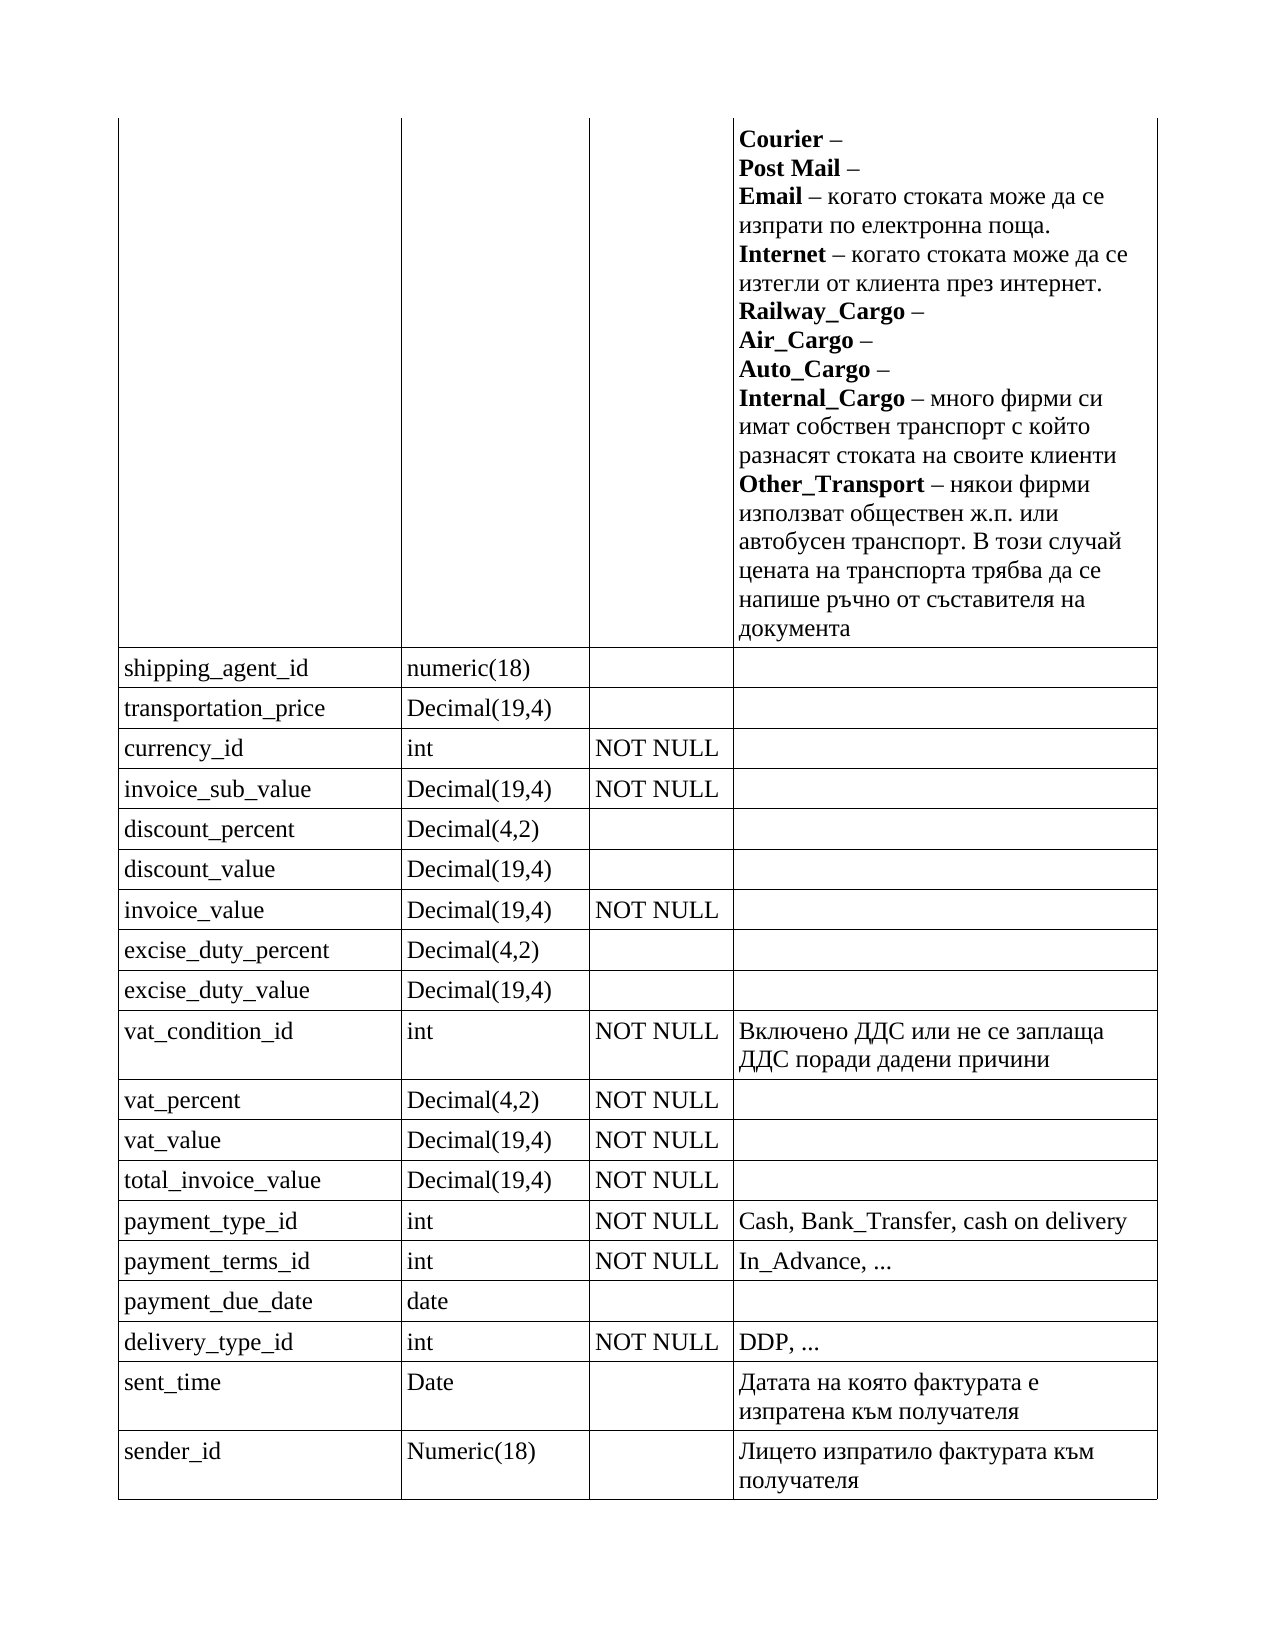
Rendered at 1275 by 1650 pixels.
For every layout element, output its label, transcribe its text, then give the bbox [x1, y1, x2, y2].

table_cell Включено ДДС или не се заплаща ДДС поради дадени причини [734, 1011, 1157, 1079]
table_cell NOT NULL [590, 769, 733, 808]
table_cell Numeric(18) [402, 1431, 589, 1499]
table_cell payment_type_id [119, 1201, 401, 1240]
table_cell int [402, 1011, 589, 1079]
table_cell [590, 648, 733, 687]
table_cell vat_percent [119, 1080, 401, 1119]
table_cell Decimal(19,4) [402, 1161, 589, 1200]
table_cell [590, 688, 733, 728]
table_cell Лицето изпратило фактурата към получателя [734, 1431, 1157, 1499]
table_cell int [402, 1241, 589, 1280]
table_cell [590, 850, 733, 889]
table_cell [402, 118, 589, 647]
table_cell vat_condition_id [119, 1011, 401, 1079]
table_cell [590, 971, 733, 1010]
table_cell Decimal(4,2) [402, 930, 589, 970]
table_cell Decimal(19,4) [402, 688, 589, 728]
table_cell NOT NULL [590, 1011, 733, 1079]
table_cell [590, 1281, 733, 1321]
table_cell int [402, 1322, 589, 1361]
table_cell excise_duty_value [119, 971, 401, 1010]
table_cell [734, 769, 1157, 808]
table_cell numeric(18) [402, 648, 589, 687]
table_cell In_Advance, ... [734, 1241, 1157, 1280]
table_cell shipping_agent_id [119, 648, 401, 687]
table_cell NOT NULL [590, 890, 733, 929]
table_cell NOT NULL [590, 1161, 733, 1200]
table_cell [734, 1080, 1157, 1119]
table_cell int [402, 729, 589, 768]
table_cell Decimal(19,4) [402, 769, 589, 808]
table_cell Decimal(19,4) [402, 971, 589, 1010]
table_cell invoice_value [119, 890, 401, 929]
table_cell date [402, 1281, 589, 1321]
table_cell [734, 1161, 1157, 1200]
table_cell currency_id [119, 729, 401, 768]
table_cell Decimal(19,4) [402, 890, 589, 929]
table_cell int [402, 1201, 589, 1240]
table_cell total_invoice_value [119, 1161, 401, 1200]
table_cell NOT NULL [590, 1241, 733, 1280]
table_cell Decimal(19,4) [402, 1120, 589, 1160]
table_cell Decimal(4,2) [402, 1080, 589, 1119]
table_cell sent_time [119, 1362, 401, 1430]
table_cell [590, 809, 733, 849]
table_cell [734, 850, 1157, 889]
table_cell payment_due_date [119, 1281, 401, 1321]
table_cell [734, 971, 1157, 1010]
table_cell [734, 930, 1157, 970]
table_cell invoice_sub_value [119, 769, 401, 808]
table_cell Датата на която фактурата е изпратена към получателя [734, 1362, 1157, 1430]
table_cell Courier – Post Mail – Email – когато стоката може да се изпрати по електронна поща. Internet – когато стоката може да се изтегли от клиента през интернет. Railway_Cargo – Air_Cargo – Auto_Cargo – Internal_Cargo – много фирми си имат собствен транспорт с който разнасят стоката на своите клиенти Other_Transport – някои фирми използват обществен ж.п. или автобусен транспорт. В този случай цената на транспорта трябва да се напише ръчно от съставителя на документа [734, 118, 1157, 647]
table_cell [734, 648, 1157, 687]
table_cell Cash, Bank_Transfer, cash on delivery [734, 1201, 1157, 1240]
table_cell [734, 890, 1157, 929]
table_cell sender_id [119, 1431, 401, 1499]
table_cell NOT NULL [590, 1322, 733, 1361]
table_cell transportation_price [119, 688, 401, 728]
table_cell [734, 1120, 1157, 1160]
table_cell NOT NULL [590, 1120, 733, 1160]
table_cell [590, 1431, 733, 1499]
table_cell discount_percent [119, 809, 401, 849]
table_cell [734, 688, 1157, 728]
table_cell excise_duty_percent [119, 930, 401, 970]
table_cell delivery_type_id [119, 1322, 401, 1361]
table_cell payment_terms_id [119, 1241, 401, 1280]
table_cell [590, 118, 733, 647]
table_cell Decimal(19,4) [402, 850, 589, 889]
table_cell NOT NULL [590, 1080, 733, 1119]
table_cell [734, 809, 1157, 849]
table_cell vat_value [119, 1120, 401, 1160]
table_cell [734, 1281, 1157, 1321]
table_cell [734, 729, 1157, 768]
table_cell NOT NULL [590, 1201, 733, 1240]
table_cell discount_value [119, 850, 401, 889]
table_cell [119, 118, 401, 647]
table_cell [590, 930, 733, 970]
table_cell [590, 1362, 733, 1430]
table_cell DDP, ... [734, 1322, 1157, 1361]
table_cell Date [402, 1362, 589, 1430]
table_cell Decimal(4,2) [402, 809, 589, 849]
table_cell NOT NULL [590, 729, 733, 768]
